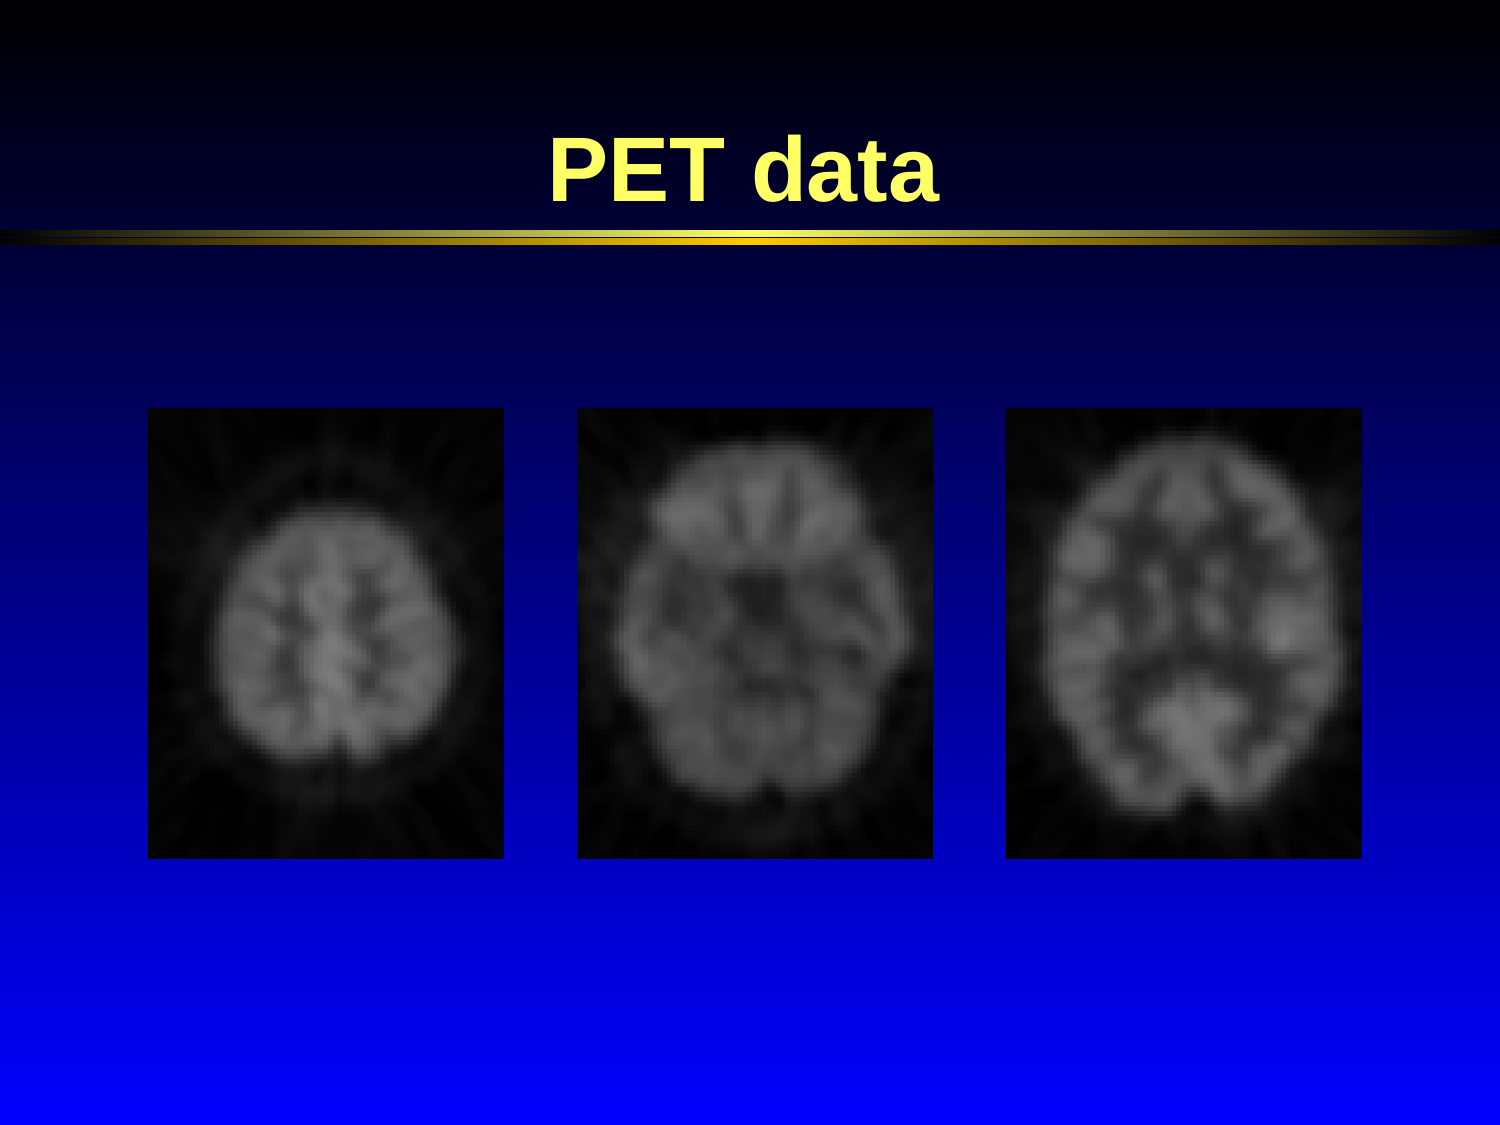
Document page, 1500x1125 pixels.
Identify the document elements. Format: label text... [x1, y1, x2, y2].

picture [577, 408, 933, 859]
title PET data [99, 37, 1388, 225]
picture [1006, 408, 1362, 859]
picture [148, 408, 504, 859]
